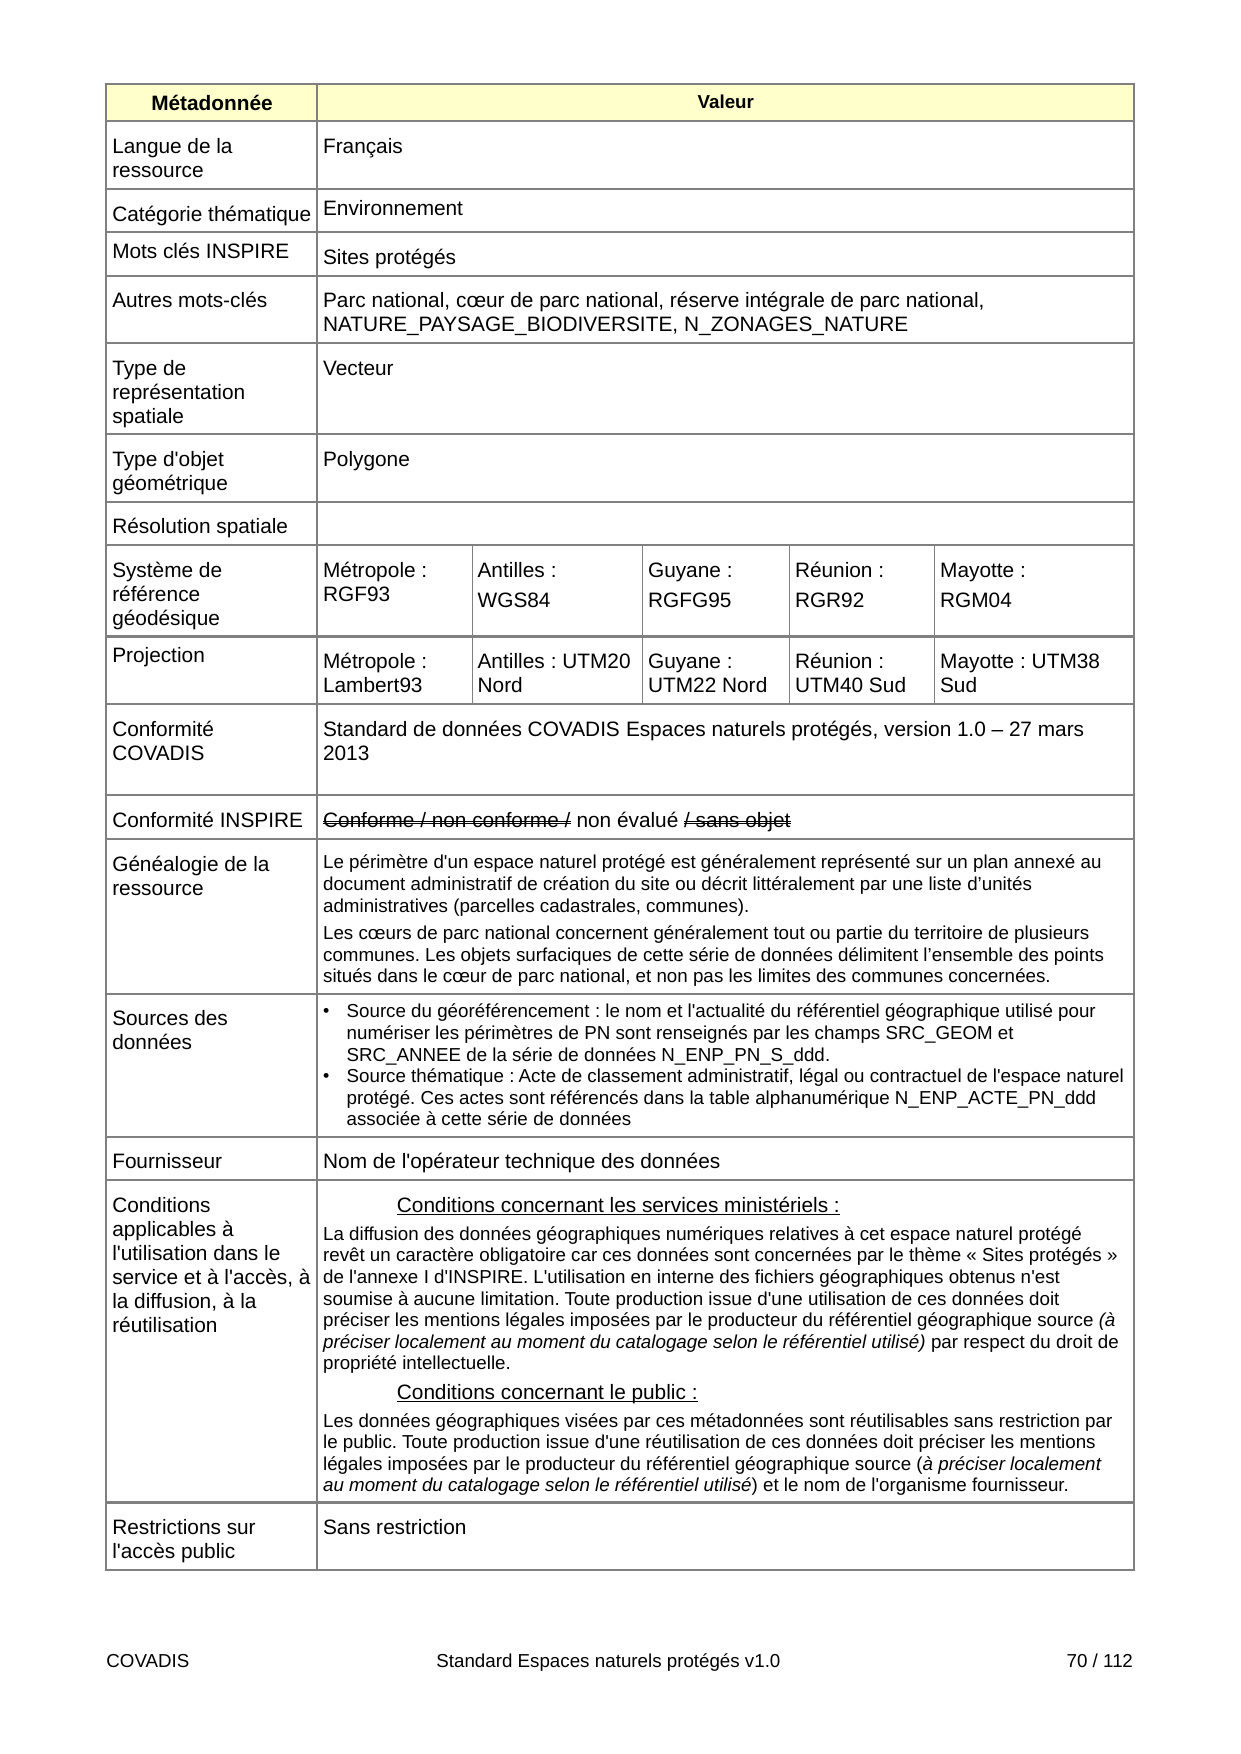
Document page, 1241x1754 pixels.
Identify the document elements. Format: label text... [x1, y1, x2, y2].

table_cell Environnement [318, 190, 1133, 231]
table_cell Standard de données COVADIS Espaces naturels protégés, version 1.0 – 27 mars 2013 [318, 705, 1133, 794]
table_cell Français [318, 122, 1133, 188]
table_cell Conformité INSPIRE [107, 796, 316, 838]
table_cell Fournisseur [107, 1138, 316, 1179]
table_cell Conditions concernant les services ministériels : La diffusion des données géographiques numériques relatives à cet espace naturel protégé revêt un caractère obligatoire car ces données sont concernées par le thème « Sites protégés » de l'annexe I d'INSPIRE. L'utilisation en interne des fichiers géographiques obtenus n'est soumise à aucune limitation. Toute production issue d'une utilisation de ces données doit préciser les mentions légales imposées par le producteur du référentiel géographique source (à préciser localement au moment du catalogage selon le référentiel utilisé) par respect du droit de propriété intellectuelle. Conditions concernant le public : Les données géographiques visées par ces métadonnées sont réutilisables sans restriction par le public. Toute production issue d'une réutilisation de ces données doit préciser les mentions légales imposées par le producteur du référentiel géographique source (à préciser localement au moment du catalogage selon le référentiel utilisé) et le nom de l'organisme fournisseur. [318, 1181, 1133, 1501]
table_cell Sans restriction [318, 1504, 1133, 1569]
table_cell Langue de la ressource [107, 122, 316, 188]
table_cell Sites protégés [318, 233, 1133, 274]
table_cell Catégorie thématique [107, 190, 316, 231]
table_cell [318, 503, 1133, 544]
table_cell Source du géoréférencement : le nom et l'actualité du référentiel géographique utilisé pour numériser les périmètres de PN sont renseignés par les champs SRC_GEOM et SRC_ANNEE de la série de données N_ENP_PN_S_ddd. Source thématique : Acte de classement administratif, légal ou contractuel de l'espace naturel protégé. Ces actes sont référencés dans la table alphanumérique N_ENP_ACTE_PN_ddd associée à cette série de données [318, 995, 1133, 1136]
table_header Métadonnée [107, 85, 316, 120]
table_cell Nom de l'opérateur technique des données [318, 1138, 1133, 1179]
table_cell Le périmètre d'un espace naturel protégé est généralement représenté sur un plan annexé au document administratif de création du site ou décrit littéralement par une liste d’unités administratives (parcelles cadastrales, communes). Les cœurs de parc national concernent généralement tout ou partie du territoire de plusieurs communes. Les objets surfaciques de cette série de données délimitent l’ensemble des points situés dans le cœur de parc national, et non pas les limites des communes concernées. [318, 840, 1133, 992]
table_cell Parc national, cœur de parc national, réserve intégrale de parc national, NATURE_PAYSAGE_BIODIVERSITE, N_ZONAGES_NATURE [318, 277, 1133, 342]
table_cell Généalogie de la ressource [107, 840, 316, 992]
table_cell Mayotte : UTM38 Sud [935, 638, 1133, 703]
table_cell Mots clés INSPIRE [107, 233, 316, 274]
table_cell Restrictions sur l'accès public [107, 1504, 316, 1569]
table_cell Vecteur [318, 344, 1133, 433]
table_cell Conditions applicables à l'utilisation dans le service et à l'accès, à la diffusion, à la réutilisation [107, 1181, 316, 1501]
table_cell Résolution spatiale [107, 503, 316, 544]
table_cell Guyane : UTM22 Nord [643, 638, 789, 703]
table_cell Projection [107, 638, 316, 703]
table_cell Système de référence géodésique [107, 546, 316, 635]
table_cell Réunion : UTM40 Sud [790, 638, 934, 703]
table_cell Type d'objet géométrique [107, 435, 316, 501]
table_header Valeur [318, 85, 1133, 120]
table_cell Guyane : RGFG95 [643, 546, 789, 635]
table_cell Conformité COVADIS [107, 705, 316, 794]
table_cell Mayotte : RGM04 [935, 546, 1133, 635]
table_cell Conforme / non conforme / non évalué / sans objet [318, 796, 1133, 838]
table_cell Sources des données [107, 995, 316, 1136]
table_cell Polygone [318, 435, 1133, 501]
table_cell Métropole : Lambert93 [318, 638, 472, 703]
table_cell Réunion : RGR92 [790, 546, 934, 635]
table_cell Métropole : RGF93 [318, 546, 472, 635]
table_cell Autres mots-clés [107, 277, 316, 342]
table_cell Antilles : WGS84 [473, 546, 642, 635]
table_cell Type de représentation spatiale [107, 344, 316, 433]
table_cell Antilles : UTM20 Nord [473, 638, 642, 703]
